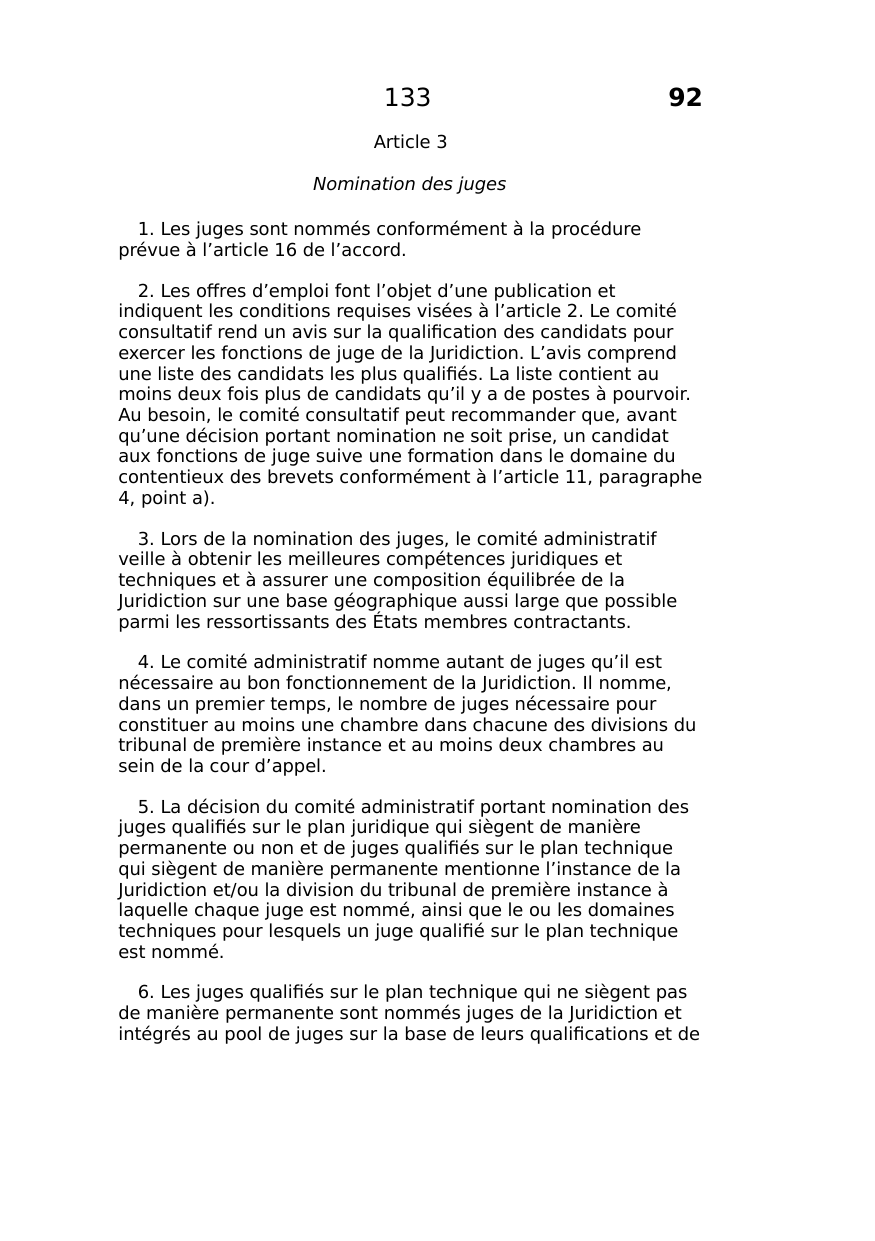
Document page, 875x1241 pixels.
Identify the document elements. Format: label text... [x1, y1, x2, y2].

text 2. Les offres d’emploi font l’objet d’une publication et indiquent les conditions requises visées à l’article 2. Le comité consultatif rend un avis sur la qualification des candidats pour exercer les fonctions de juge de la Juridiction. L’avis comprend une liste des candidats les plus qualifiés. La liste contient au moins deux fois plus de candidats qu’il y a de postes à pourvoir. Au besoin, le comité consultatif peut recommander que, avant qu’une décision portant nomination ne soit prise, un candidat aux fonctions de juge suive une formation dans le domaine du contentieux des brevets conformément à l’article 11, paragraphe 4, point a). [118, 281, 703, 508]
text 6. Les juges qualifiés sur le plan technique qui ne siègent pas de manière permanente sont nommés juges de la Juridiction et intégrés au pool de juges sur la base de leurs qualifications et de [118, 982, 703, 1044]
text 1. Les juges sont nommés conformément à la procédure prévue à l’article 16 de l’accord. [118, 219, 703, 261]
text 4. Le comité administratif nomme autant de juges qu’il est nécessaire au bon fonctionnement de la Juridiction. Il nomme, dans un premier temps, le nombre de juges nécessaire pour constituer au moins une chambre dans chacune des divisions du tribunal de première instance et au moins deux chambres au sein de la cour d’appel. [118, 652, 703, 777]
text 3. Lors de la nomination des juges, le comité administratif veille à obtenir les meilleures compétences juridiques et techniques et à assurer une composition équilibrée de la Juridiction sur une base géographique aussi large que possible parmi les ressortissants des États membres contractants. [118, 528, 703, 632]
text 5. La décision du comité administratif portant nomination des juges qualifiés sur le plan juridique qui siègent de manière permanente ou non et de juges qualifiés sur le plan technique qui siègent de manière permanente mentionne l’instance de la Juridiction et/ou la division du tribunal de première instance à laquelle chaque juge est nommé, ainsi que le ou les domaines techniques pour lesquels un juge qualifié sur le plan technique est nommé. [118, 797, 703, 962]
subtitle Article 3 Nomination des juges [118, 132, 703, 194]
